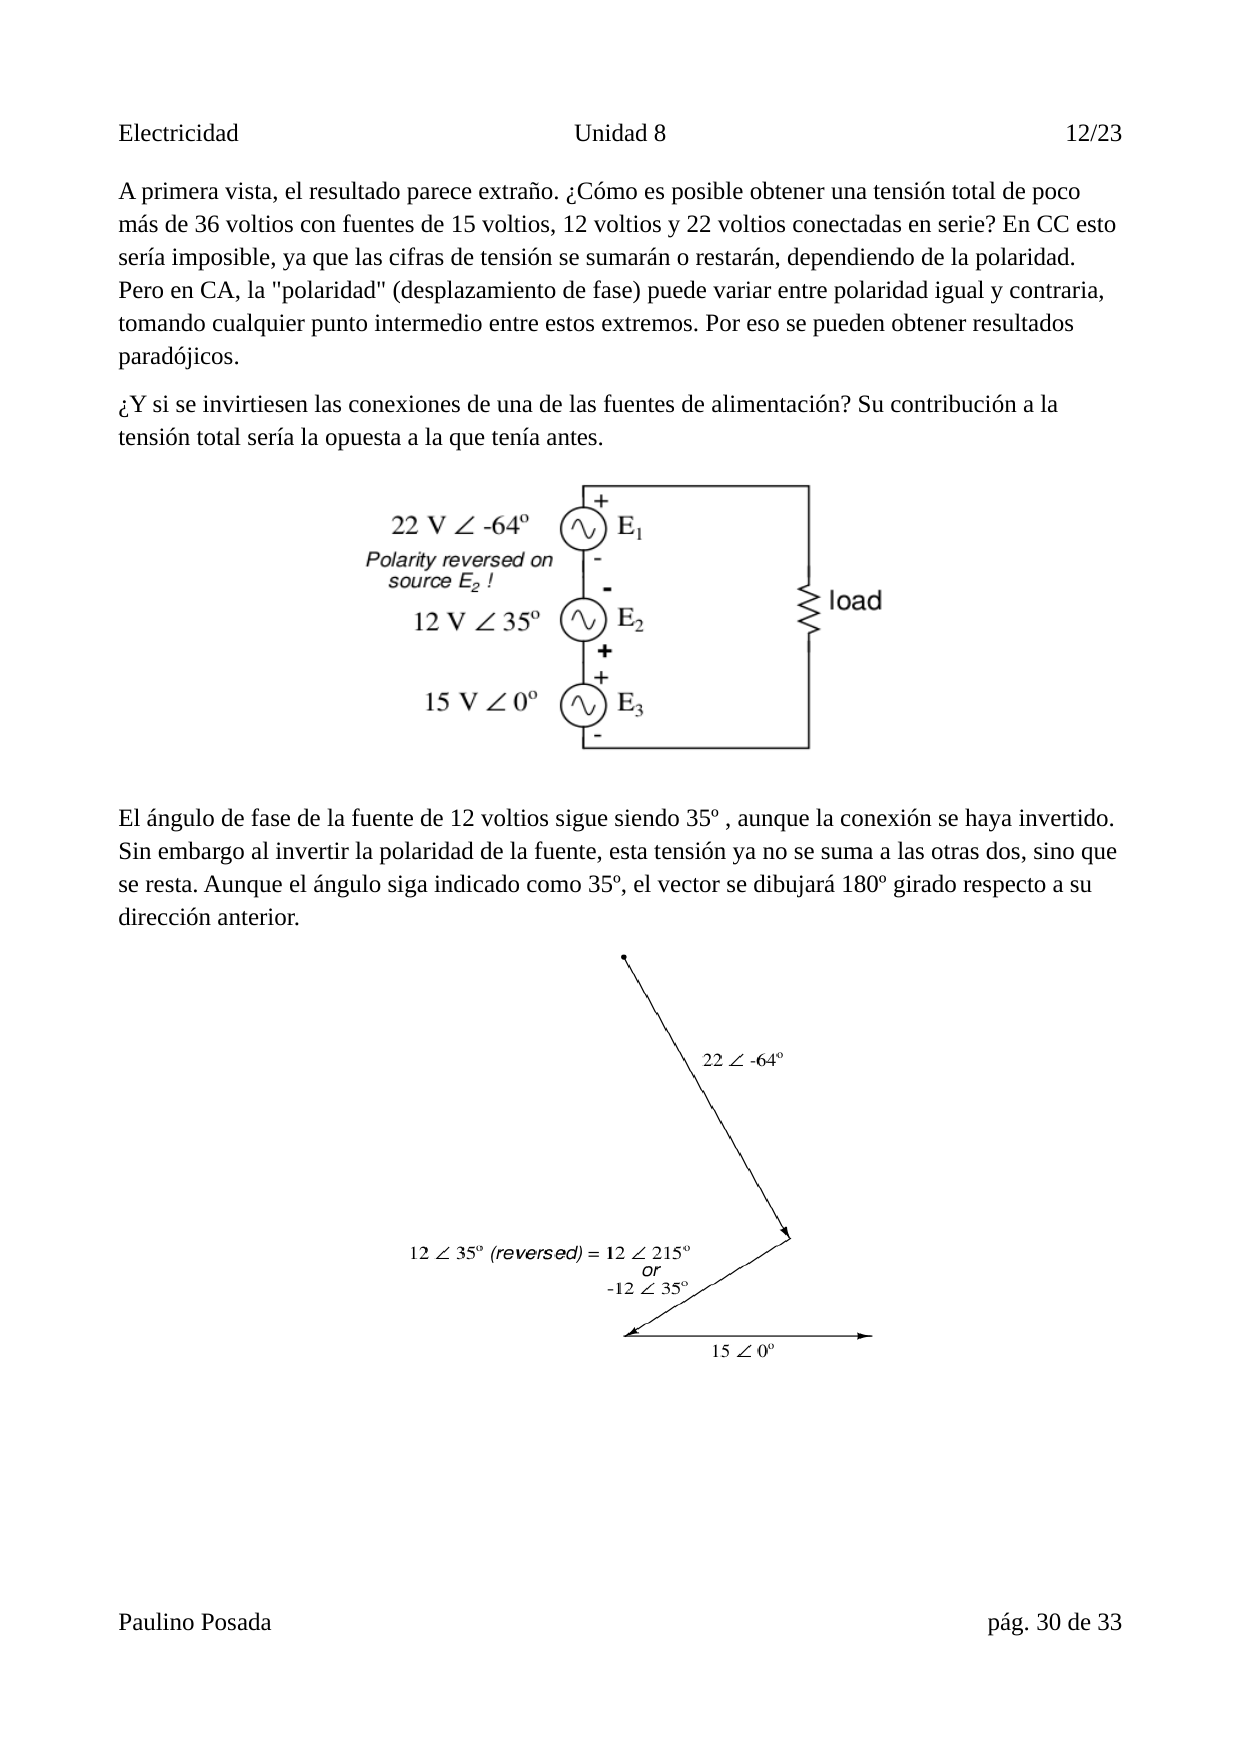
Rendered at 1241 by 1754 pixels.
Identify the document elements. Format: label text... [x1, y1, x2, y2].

text ¿Y si se invirtiesen las conexiones de una de las fuentes de alimentación? Su contribución a la tensión total sería la opuesta a la que tenía antes. [118, 389, 1122, 451]
picture [343, 936, 888, 1382]
picture [351, 469, 889, 771]
text A primera vista, el resultado parece extraño. ¿Cómo es posible obtener una tensión total de poco más de 36 voltios con fuentes de 15 voltios, 12 voltios y 22 voltios conectadas en serie? En CC esto sería imposible, ya que las cifras de tensión se sumarán o restarán, dependiendo de la polaridad. Pero en CA, la "polaridad" (desplazamiento de fase) puede variar entre polaridad igual y contraria, tomando cualquier punto intermedio entre estos extremos. Por eso se pueden obtener resultados paradójicos. [118, 176, 1122, 370]
text El ángulo de fase de la fuente de 12 voltios sigue siendo 35º , aunque la conexión se haya invertido. Sin embargo al invertir la polaridad de la fuente, esta tensión ya no se suma a las otras dos, sino que se resta. Aunque el ángulo siga indicado como 35º, el vector se dibujará 180º girado respecto a su dirección anterior. [118, 803, 1122, 931]
